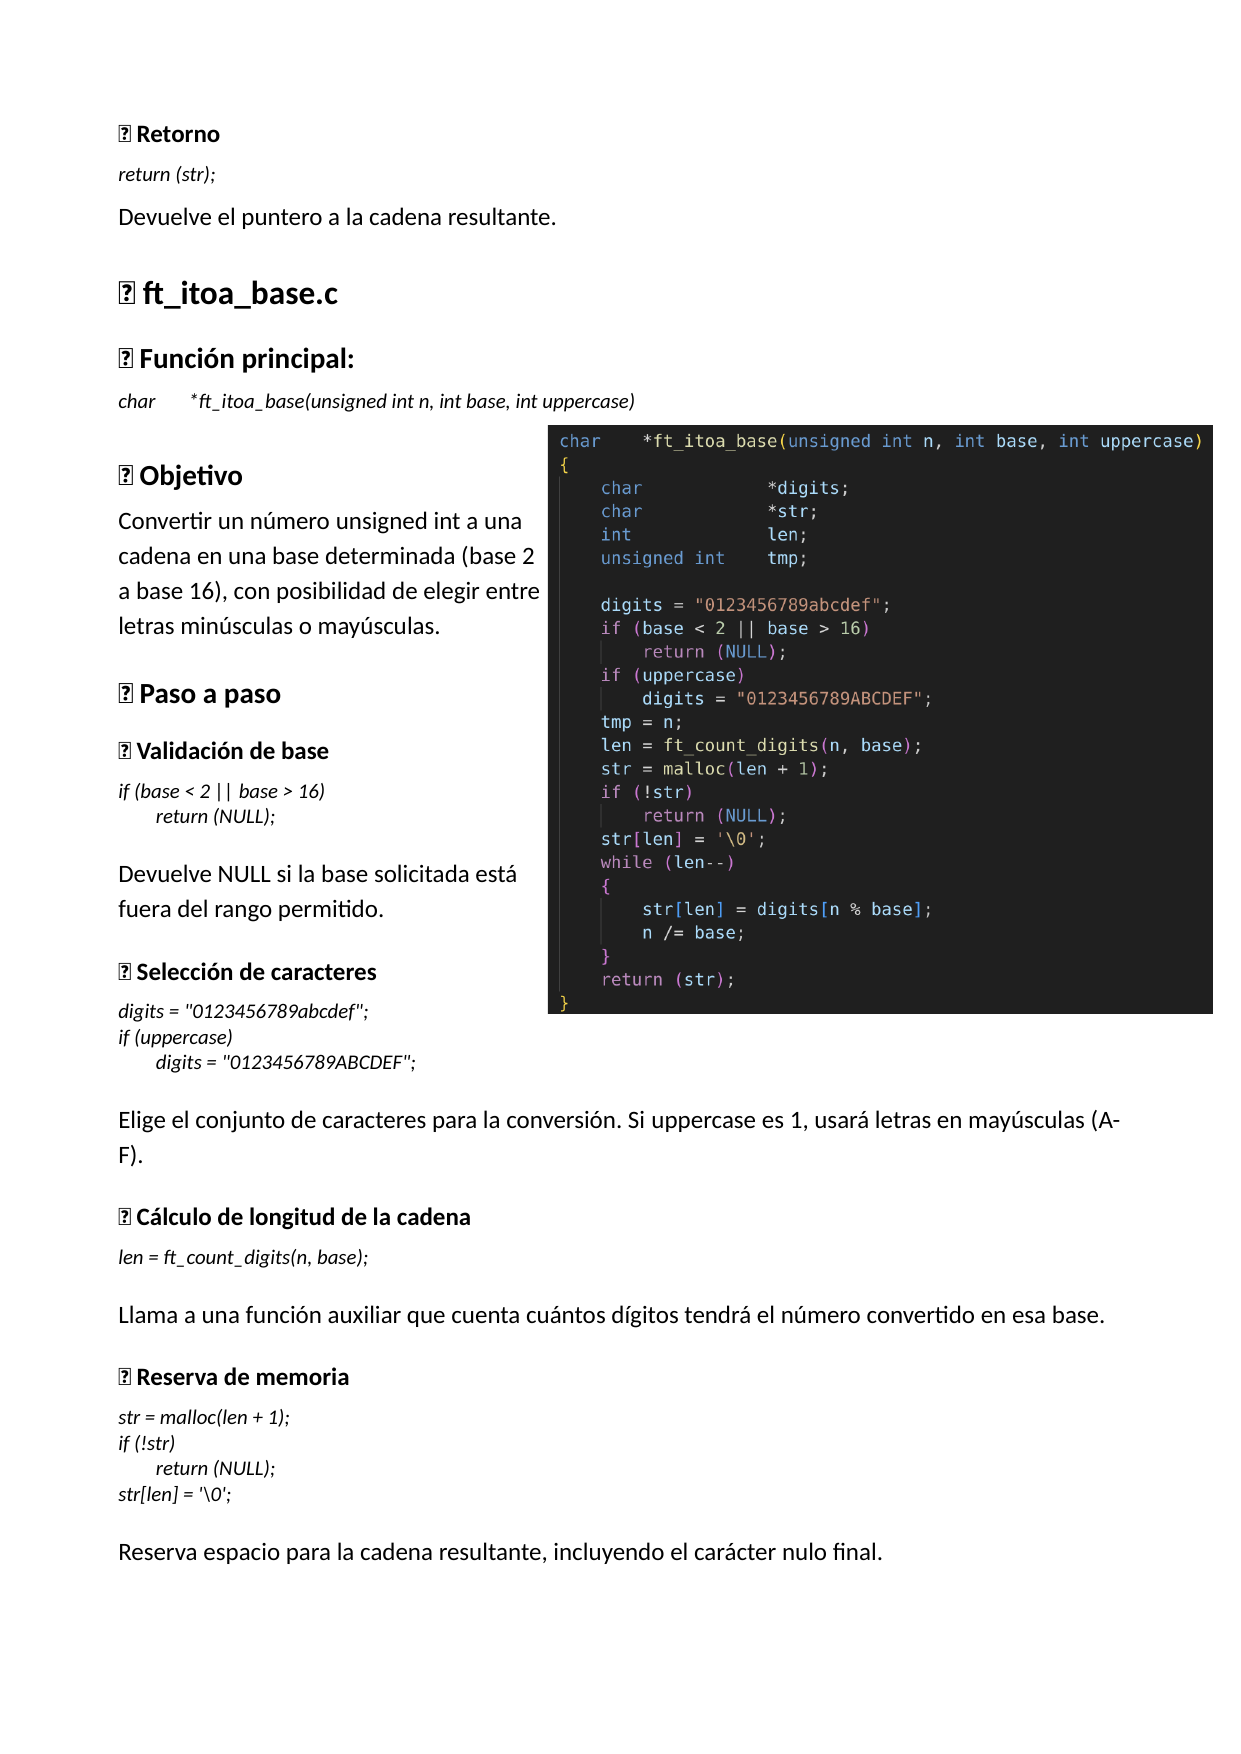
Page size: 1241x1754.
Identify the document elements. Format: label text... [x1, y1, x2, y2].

subtitle ✅ Validación de base [118, 735, 547, 766]
subtitle ✅ Reserva de memoria [118, 1362, 1122, 1392]
text str[len] = '\0'; [118, 1481, 1122, 1506]
text Convertir un número unsigned int a una cadena en una base determinada (base 2 a base 16), con posibilidad de elegir entre letras minúsculas o mayúsculas. [118, 506, 547, 641]
subtitle 📄 ft_itoa_base.c [118, 272, 1122, 313]
text Llama a una función auxiliar que cuenta cuántos dígitos tendrá el número convertido en esa base. [118, 1299, 1122, 1330]
text return (NULL); [118, 1455, 1122, 1481]
text if (!str) [118, 1430, 1122, 1455]
subtitle 📌 Objetivo [118, 457, 547, 493]
text if (uppercase) [118, 1024, 1122, 1049]
text digits = "0123456789ABCDEF"; [118, 1049, 1122, 1075]
text Elige el conjunto de caracteres para la conversión. Si uppercase es 1, usará letras en mayúsculas (A-F). [118, 1104, 1122, 1170]
subtitle 🔧 Función principal: [118, 340, 1122, 375]
text digits = "0123456789abcdef"; [118, 999, 1122, 1024]
text Devuelve NULL si la base solicitada está fuera del rango permitido. [118, 859, 547, 924]
subtitle ✅ Selección de caracteres [118, 956, 547, 986]
text char *ft_itoa_base(unsigned int n, int base, int uppercase) [118, 388, 1122, 413]
subtitle 🧠 Paso a paso [118, 675, 547, 710]
text Devuelve el puntero a la cadena resultante. [118, 202, 1122, 232]
subtitle ✅ Cálculo de longitud de la cadena [118, 1202, 1122, 1232]
text Reserva espacio para la cadena resultante, incluyendo el carácter nulo final. [118, 1536, 1122, 1566]
text return (NULL); [118, 804, 547, 829]
picture [547, 425, 1213, 1014]
text len = ft_count_digits(n, base); [118, 1244, 1122, 1270]
text return (str); [118, 161, 1122, 187]
text if (base < 2 || base > 16) [118, 778, 547, 804]
text str = malloc(len + 1); [118, 1404, 1122, 1430]
subtitle ✅ Retorno [118, 118, 1122, 149]
